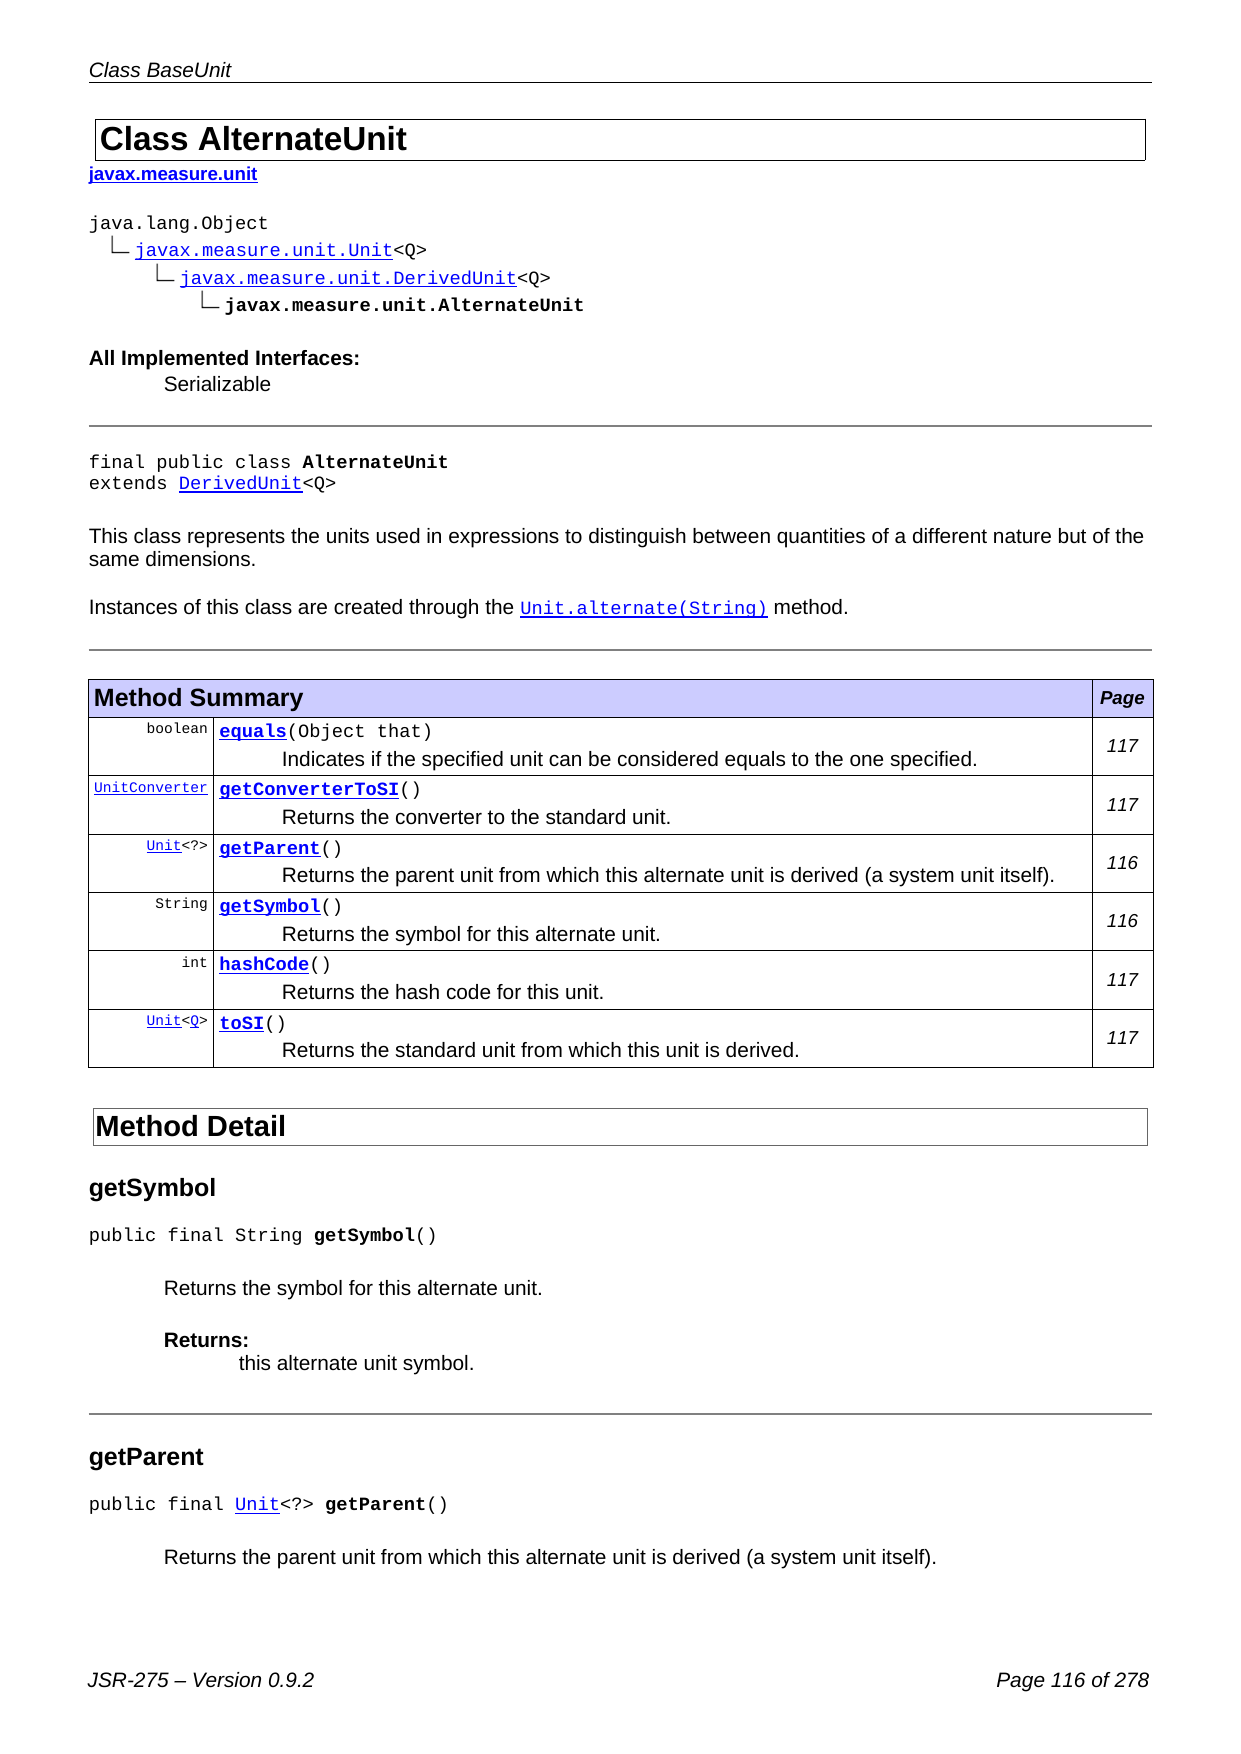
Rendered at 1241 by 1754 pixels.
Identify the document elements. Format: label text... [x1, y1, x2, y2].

table_cell Unit<Q> [89, 1010, 213, 1067]
table_cell 114 [1093, 893, 1153, 950]
table_header Method Summary [89, 680, 1092, 717]
subtitle getParent [88, 1443, 1152, 1471]
text extends DerivedUnit<Q> [88, 474, 1152, 495]
picture [156, 262, 180, 285]
text this alternate unit symbol. [238, 1352, 1152, 1375]
text javax.measure.unit.AlternateUnit [88, 290, 1152, 317]
text javax.measure.unit.Unit<Q> [88, 235, 1152, 262]
table_cell boolean [89, 718, 213, 775]
subtitle Method Detail [94, 1109, 1147, 1145]
table_cell int [89, 951, 213, 1008]
table_cell equals(Object that) Indicates if the specified unit can be considered equals to the one specified. [214, 718, 1092, 775]
subtitle All Implemented Interfaces: [88, 347, 1152, 370]
text final public class AlternateUnit [88, 453, 1152, 474]
table_header Page [1093, 680, 1153, 717]
text javax.measure.unit.DerivedUnit<Q> [88, 262, 1152, 290]
text Returns the symbol for this alternate unit. [163, 1276, 1152, 1299]
text Returns the parent unit from which this alternate unit is derived (a system unit itself). [163, 1546, 1152, 1569]
table_cell 114 [1093, 835, 1153, 892]
picture [111, 235, 135, 257]
table_cell 115 [1093, 951, 1153, 1008]
text public final String getSymbol() [88, 1226, 1152, 1247]
table_cell getSymbol() Returns the symbol for this alternate unit. [214, 893, 1092, 950]
text This class represents the units used in expressions to distinguish between quantities of a different nature but of the same dimensions. [88, 524, 1152, 571]
table_cell String [89, 893, 213, 950]
table_cell getConverterToSI() Returns the converter to the standard unit. [214, 776, 1092, 833]
text javax.measure.unit [88, 164, 1152, 184]
text Returns: [163, 1328, 1152, 1352]
table_cell 115 [1093, 718, 1153, 775]
table_cell Unit<?> [89, 835, 213, 892]
picture [201, 290, 225, 312]
subtitle Class AlternateUnit [96, 120, 1145, 160]
text Serializable [163, 372, 1152, 395]
text java.lang.Object [88, 214, 1152, 235]
text public final Unit<?> getParent() [88, 1495, 1152, 1516]
table_cell getParent() Returns the parent unit from which this alternate unit is derived (a system unit itself). [214, 835, 1092, 892]
table_cell hashCode() Returns the hash code for this unit. [214, 951, 1092, 1008]
text Instances of this class are created through the Unit.alternate(String) method. [88, 596, 1152, 620]
table_cell UnitConverter [89, 776, 213, 833]
subtitle getSymbol [88, 1173, 1152, 1201]
table_cell 115 [1093, 1010, 1153, 1067]
table_cell toSI() Returns the standard unit from which this unit is derived. [214, 1010, 1092, 1067]
table_cell 115 [1093, 776, 1153, 833]
